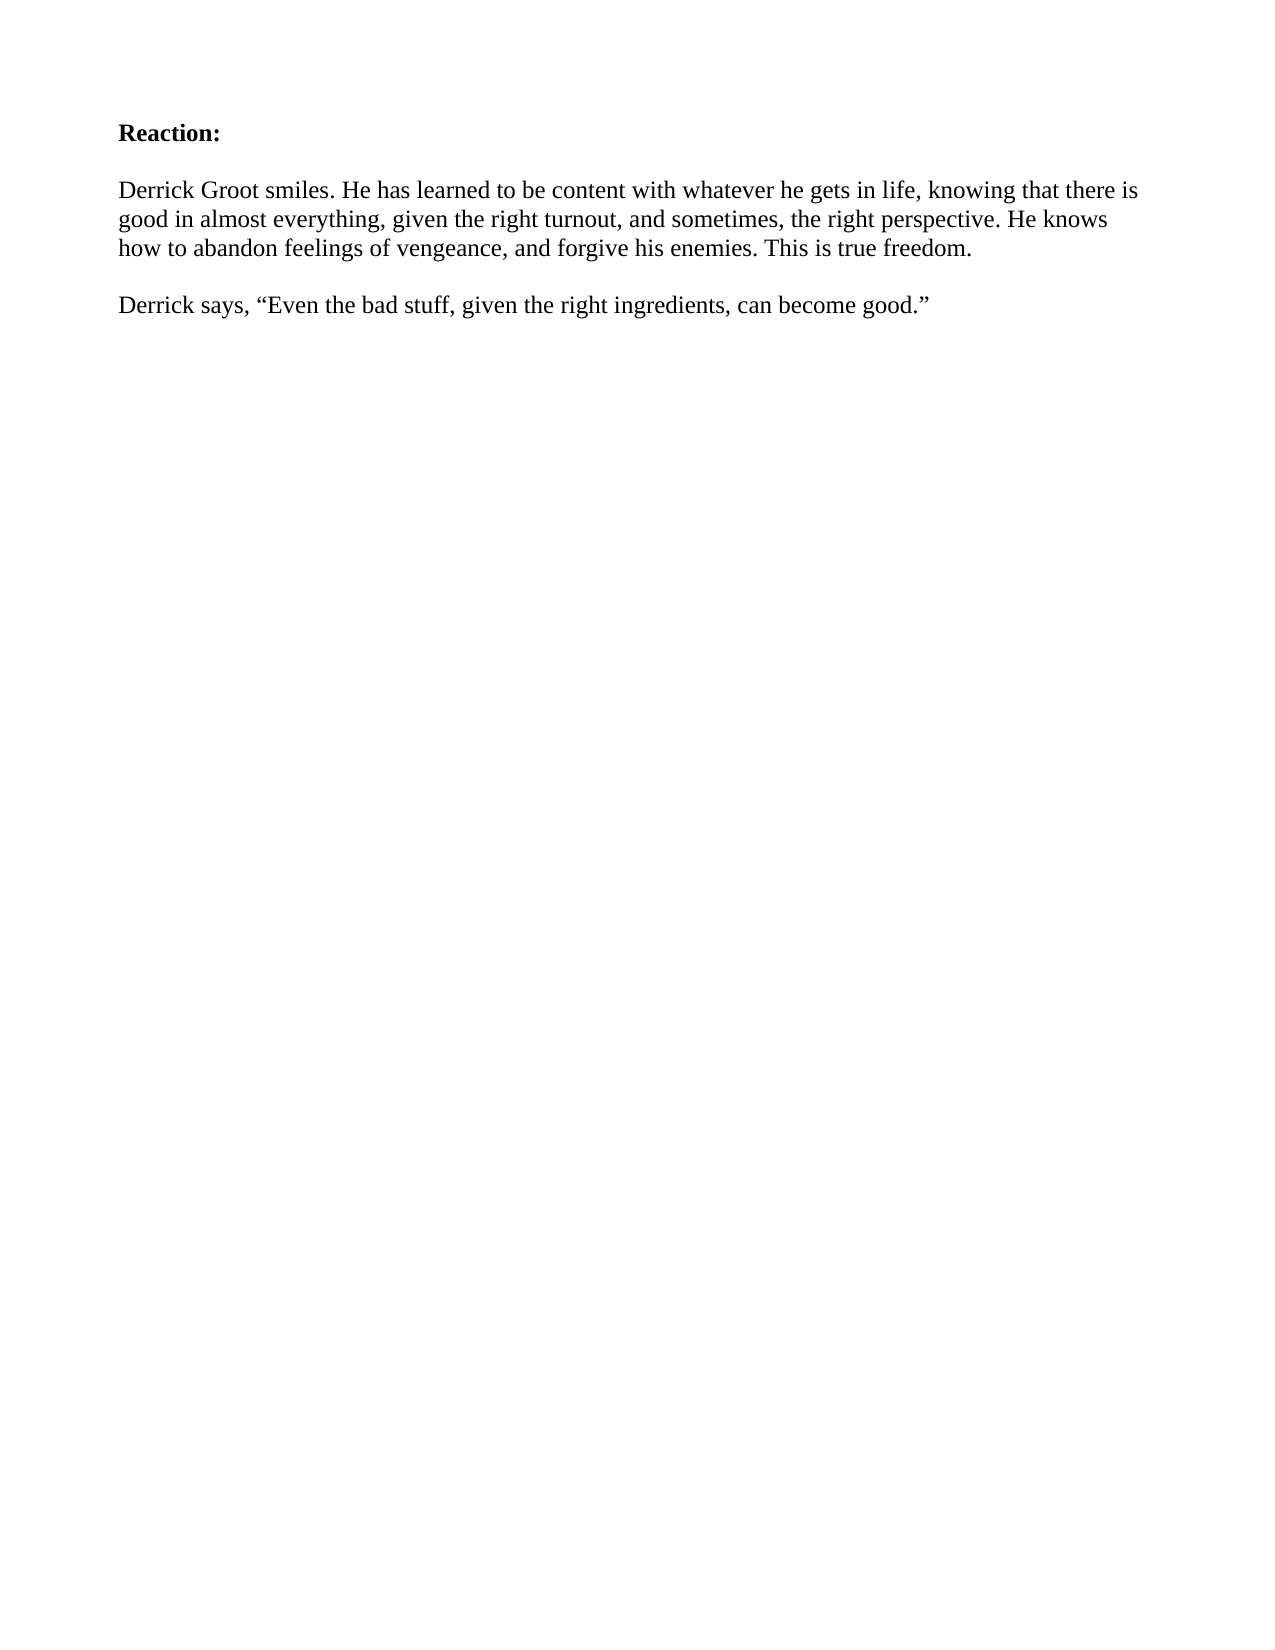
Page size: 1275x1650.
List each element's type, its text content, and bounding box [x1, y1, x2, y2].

text Derrick Groot smiles. He has learned to be content with whatever he gets in life, knowing that there is good in almost everything, given the right turnout, and sometimes, the right perspective. He knows how to abandon feelings of vengeance, and forgive his enemies. This is true freedom. [118, 176, 1157, 262]
text Derrick says, “Even the bad stuff, given the right ingredients, can become good.” [118, 291, 1157, 319]
text Reaction: [118, 118, 1157, 147]
